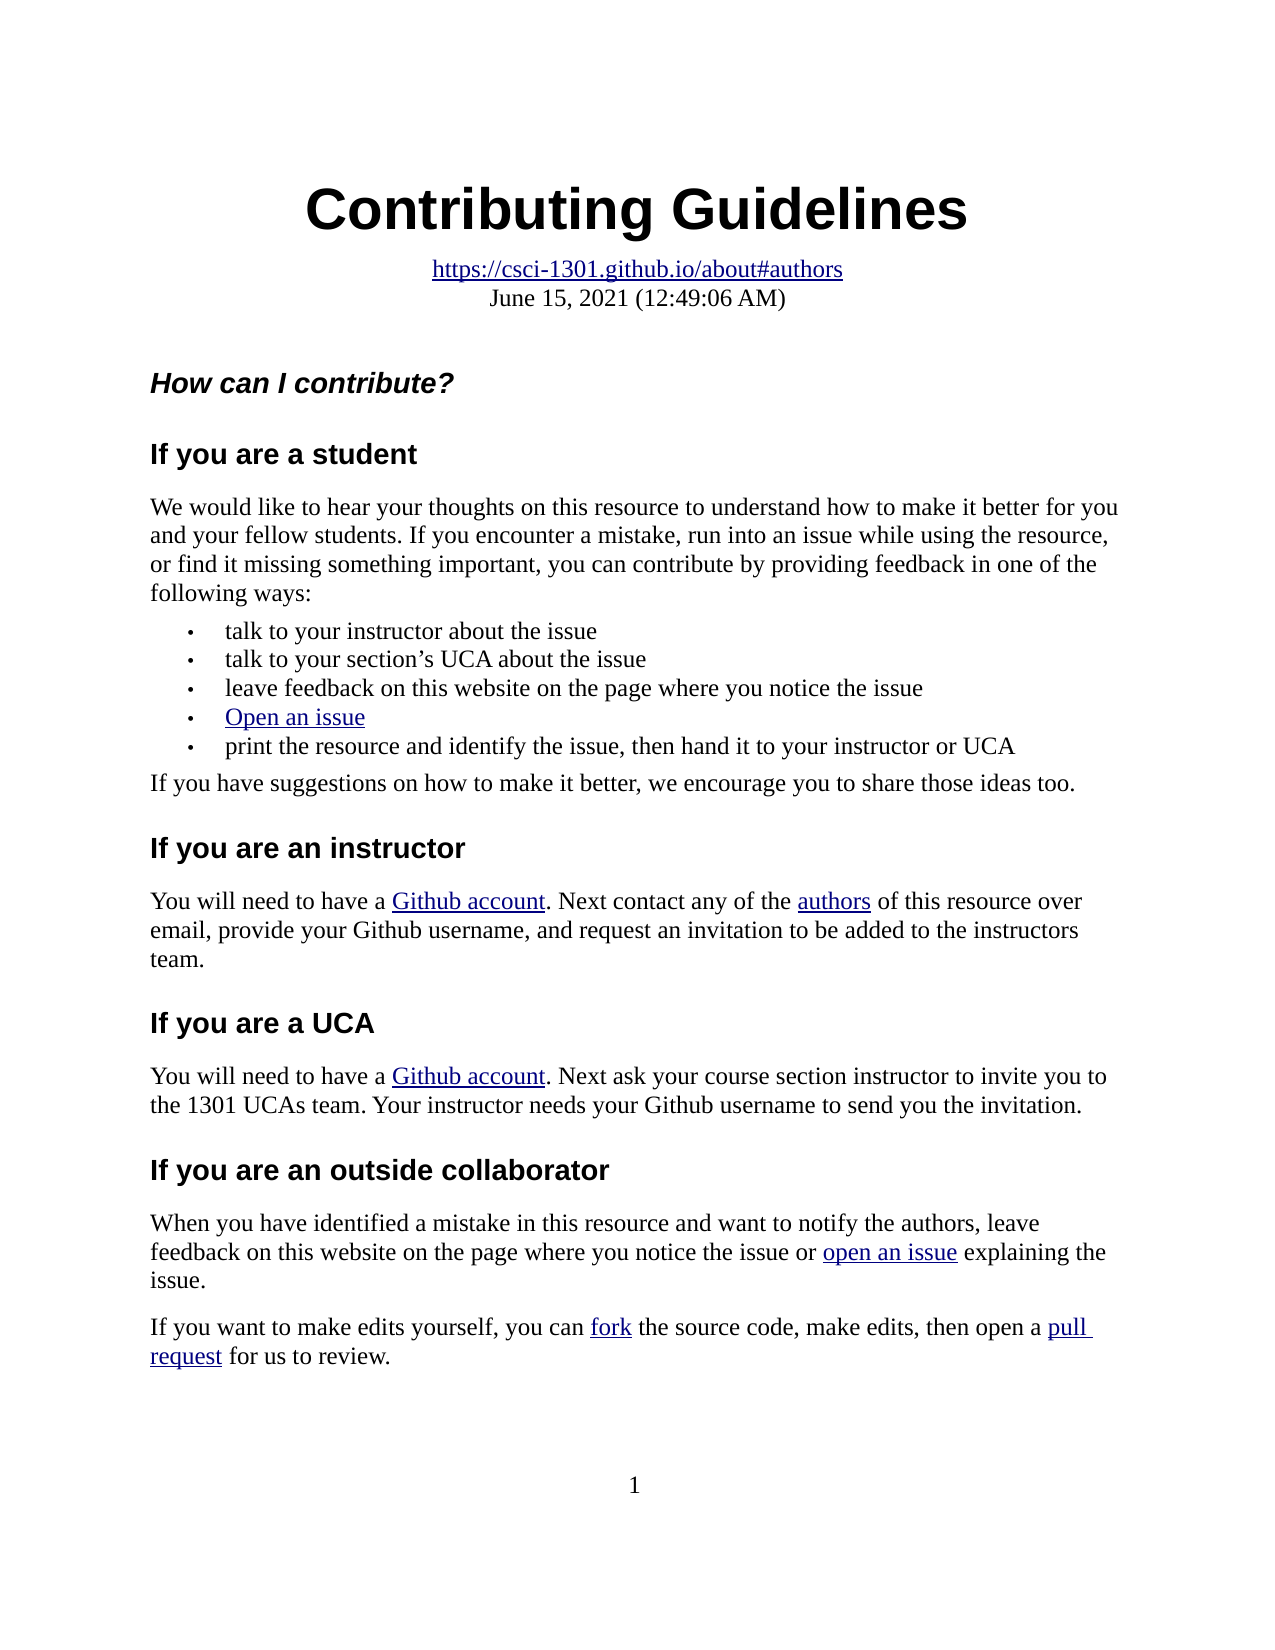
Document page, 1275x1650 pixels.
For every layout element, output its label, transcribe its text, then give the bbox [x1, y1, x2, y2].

subtitle If you are an outside collaborator [150, 1153, 1125, 1186]
text You will need to have a Github account. Next ask your course section instructor to invite you to the 1301 UCAs team. Your instructor needs your Github username to send you the invitation. [150, 1061, 1125, 1119]
list talk to your section’s UCA about the issue [187, 644, 1125, 673]
list talk to your instructor about the issue [187, 616, 1125, 644]
list Open an issue [187, 702, 1125, 731]
text June 15, 2021 (12:49:06 AM) [150, 283, 1125, 312]
text If you want to make edits yourself, you can fork the source code, make edits, then open a pull request for us to review. [150, 1312, 1125, 1369]
subtitle If you are a UCA [150, 1006, 1125, 1040]
title Contributing Guidelines [150, 175, 1125, 242]
text You will need to have a Github account. Next contact any of the authors of this resource over email, provide your Github username, and request an invitation to be added to the instructors team. [150, 886, 1125, 972]
subtitle How can I contribute? [150, 366, 1125, 399]
text We would like to hear your thoughts on this resource to understand how to make it better for you and your fellow students. If you encounter a mistake, run into an issue while using the resource, or find it missing something important, you can contribute by providing feedback in one of the following ways: [150, 492, 1125, 607]
text When you have identified a mistake in this resource and want to notify the authors, leave feedback on this website on the page where you notice the issue or open an issue explaining the issue. [150, 1208, 1125, 1294]
text https://csci-1301.github.io/about#authors [150, 254, 1125, 283]
subtitle If you are an instructor [150, 831, 1125, 865]
subtitle If you are a student [150, 437, 1125, 470]
list print the resource and identify the issue, then hand it to your instructor or UCA [187, 731, 1125, 759]
text If you have suggestions on how to make it better, we encourage you to share those ideas too. [150, 768, 1125, 797]
list leave feedback on this website on the page where you notice the issue [187, 673, 1125, 702]
